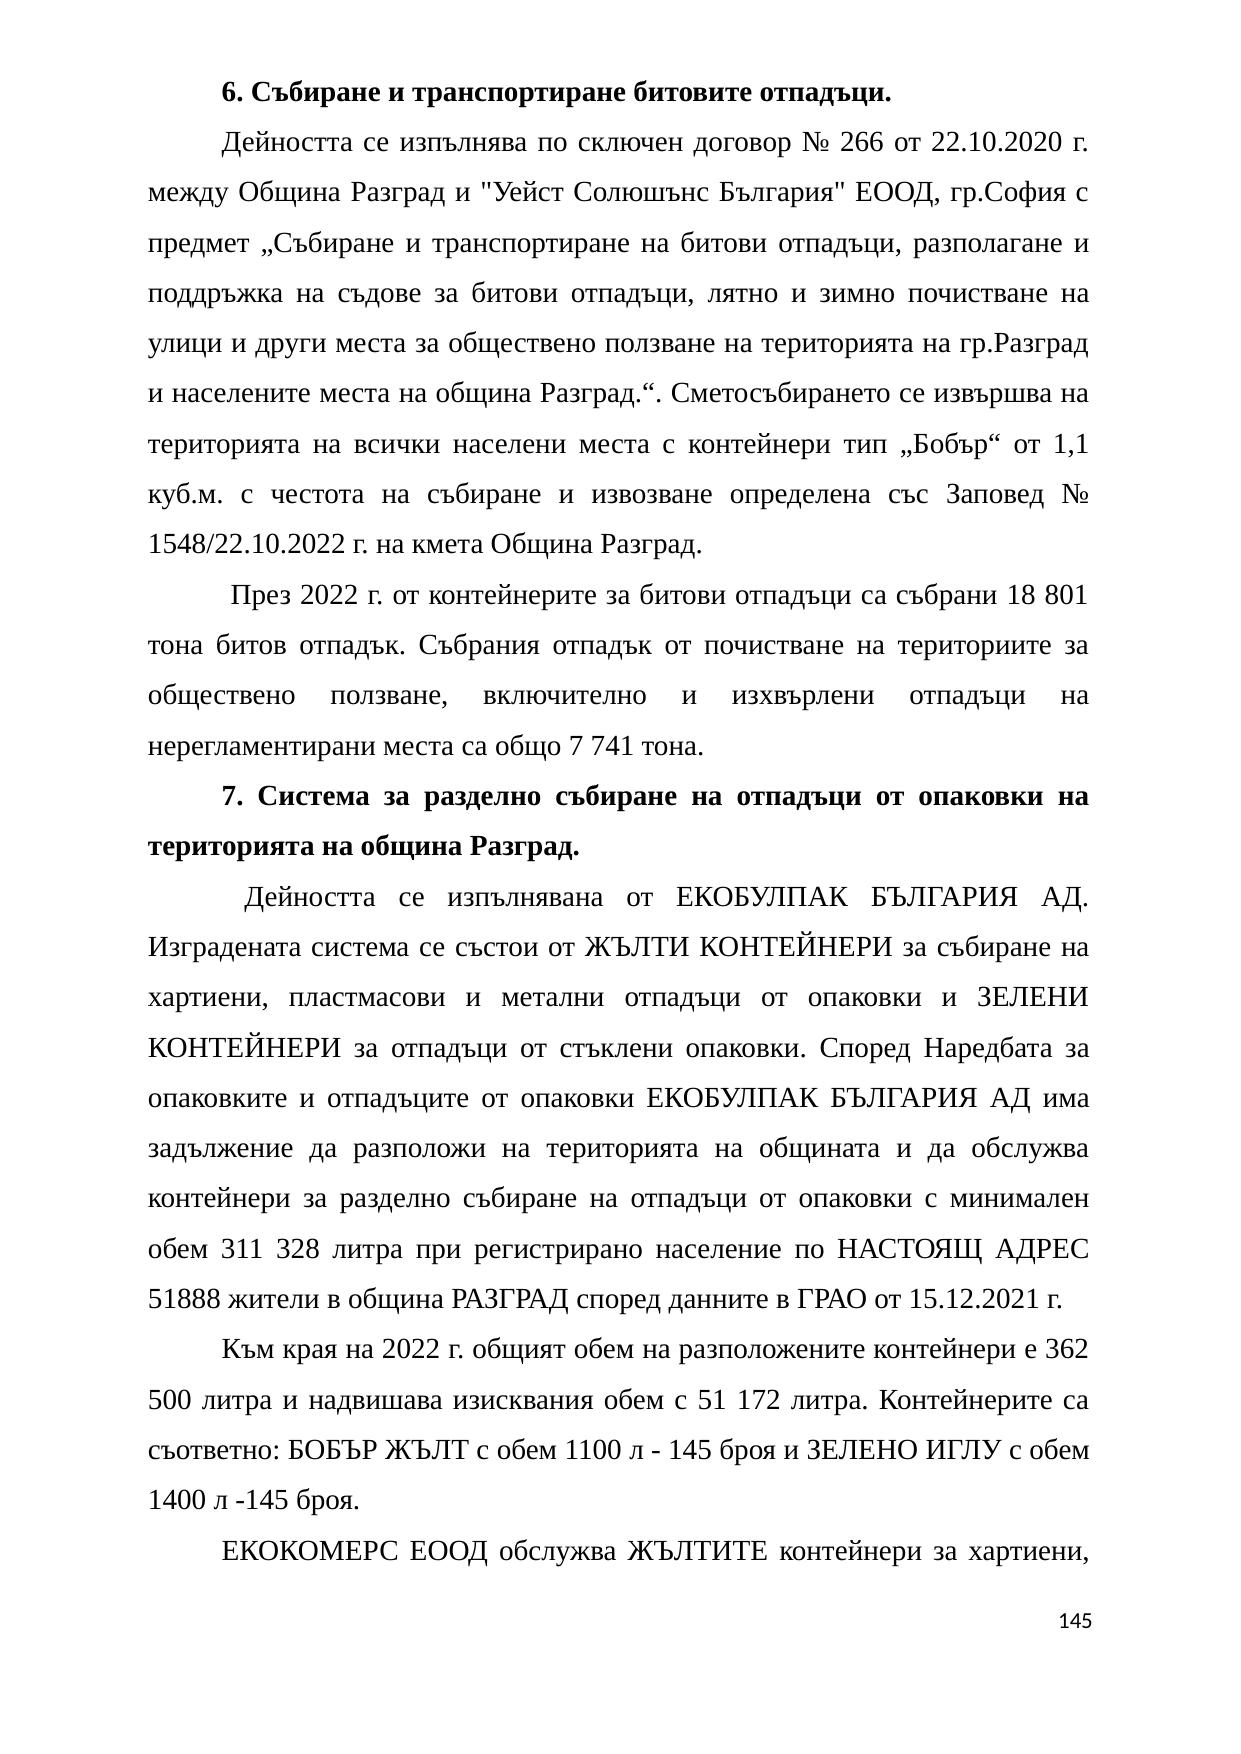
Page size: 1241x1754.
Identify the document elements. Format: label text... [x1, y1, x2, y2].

text Дейността се изпълнява по сключен договор № 266 от 22.10.2020 г. между Община Разград и "Уейст Солюшънс България" ЕООД, гр.София с предмет „Събиране и транспортиране на битови отпадъци, разполагане и поддръжка на съдове за битови отпадъци, лятно и зимно почистване на улици и други места за обществено ползване на територията на гр.Разград и населените места на община Разград.“. Сметосъбирането се извършва на територията на всички населени места с контейнери тип „Бобър“ от 1,1 куб.м. с честота на събиране и извозване определена със Заповед № 1548/22.10.2022 г. на кмета Община Разград. [148, 124, 1090, 560]
text 7. Система за разделно събиране на отпадъци от опаковки на територията на община Разград. [148, 778, 1090, 862]
text Към края на 2022 г. общият обем на разположените контейнери е 362 500 литра и надвишава изисквания обем с 51 172 литра. Контейнерите са съответно: БОБЪР ЖЪЛТ с обем 1100 л - 145 броя и ЗЕЛЕНО ИГЛУ с обем 1400 л -145 броя. [148, 1332, 1090, 1516]
text 6. Събиране и транспортиране битовите отпадъци. [148, 74, 1090, 107]
text ЕКОКОМЕРС ЕООД обслужва ЖЪЛТИТЕ контейнери за хартиени, [148, 1533, 1090, 1566]
text През 2022 г. от контейнерите за битови отпадъци са събрани 18 801 тона битов отпадък. Събрания отпадък от почистване на териториите за обществено ползване, включително и изхвърлени отпадъци на нерегламентирани места са общо 7 741 тона. [148, 577, 1090, 761]
text Дейността се изпълнявана от ЕКОБУЛПАК БЪЛГАРИЯ АД. Изградената система се състои от ЖЪЛТИ КОНТЕЙНЕРИ за събиране на хартиени, пластмасови и метални отпадъци от опаковки и ЗЕЛЕНИ КОНТЕЙНЕРИ за отпадъци от стъклени опаковки. Според Наредбата за опаковките и отпадъците от опаковки ЕКОБУЛПАК БЪЛГАРИЯ АД има задължение да разположи на територията на общината и да обслужва контейнери за разделно събиране на отпадъци от опаковки с минимален обем 311 328 литра при регистрирано население по НАСТОЯЩ АДРЕС 51888 жители в община РАЗГРАД според данните в ГРАО от 15.12.2021 г. [148, 879, 1090, 1315]
